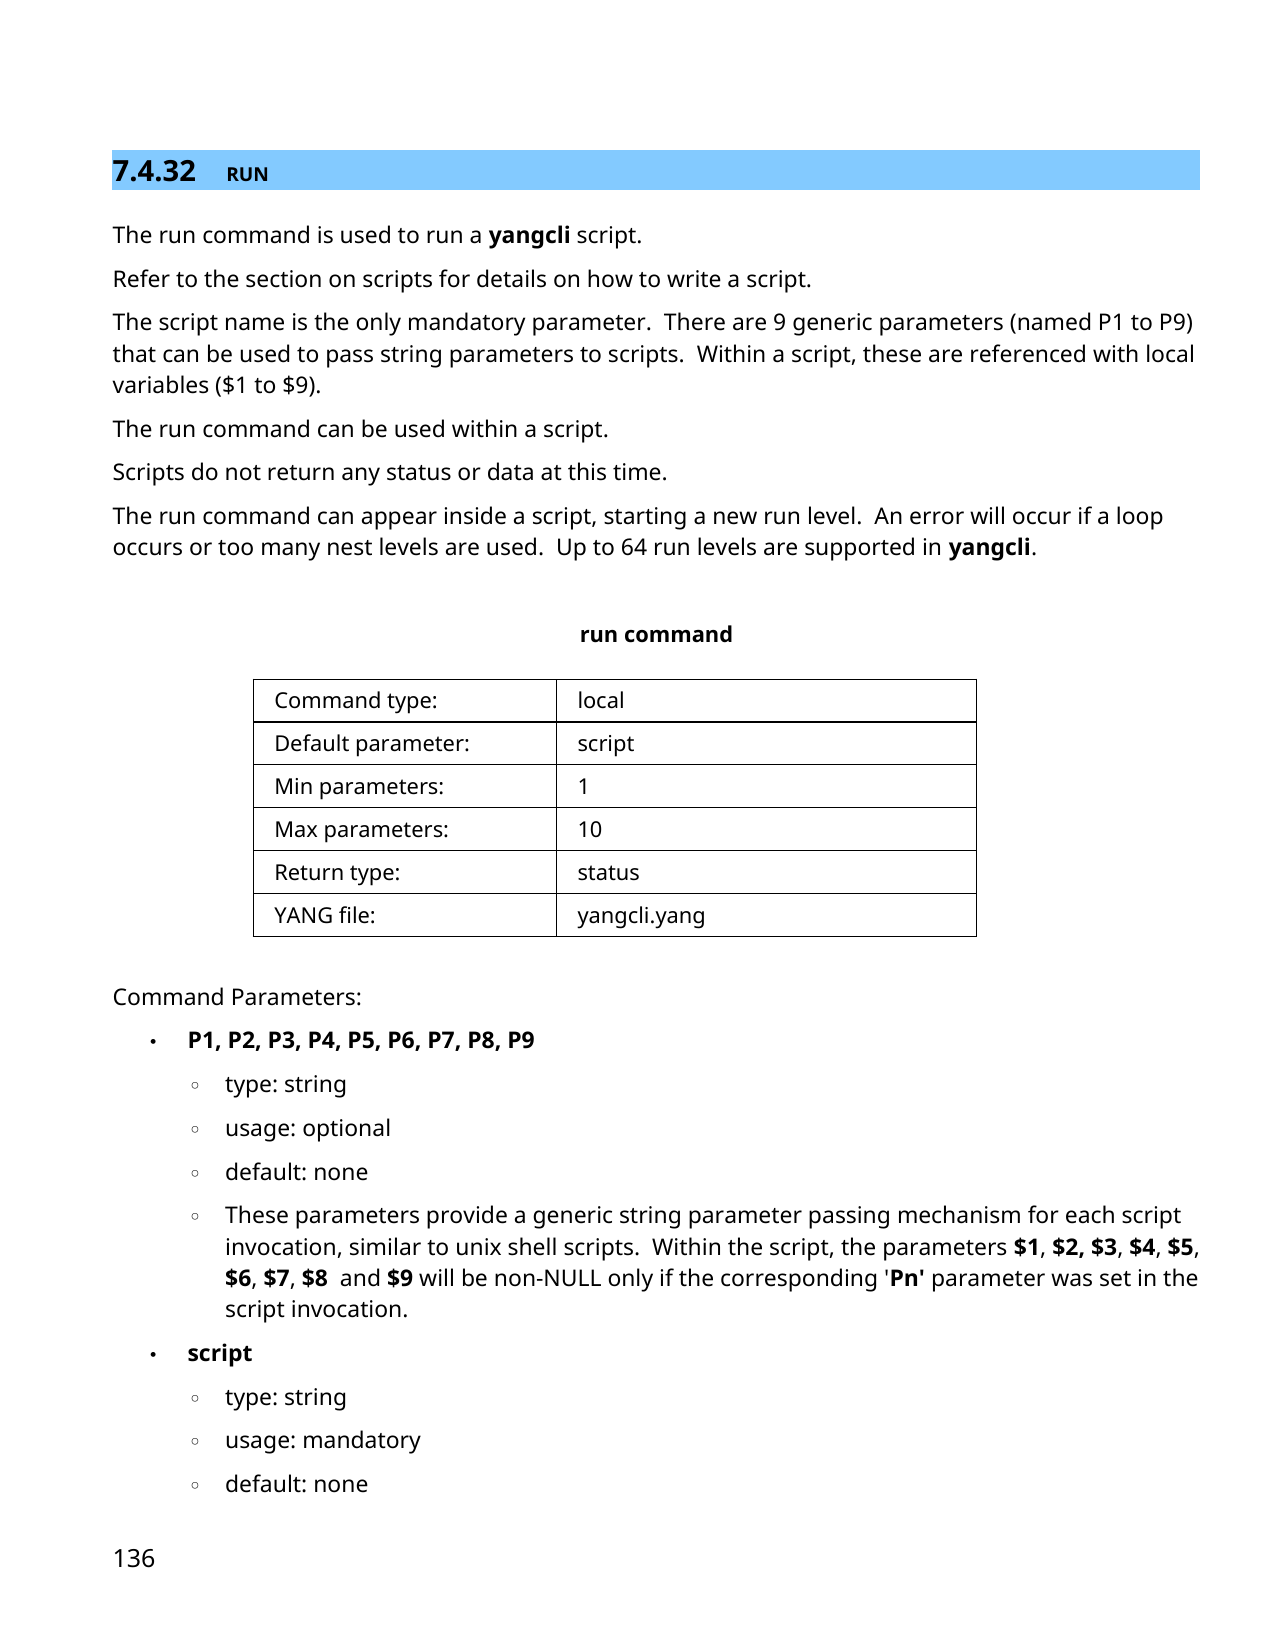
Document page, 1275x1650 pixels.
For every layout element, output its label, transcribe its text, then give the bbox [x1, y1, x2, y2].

table_cell yangcli.yang [557, 894, 976, 936]
table_cell script [557, 723, 976, 764]
list type: string [187, 1068, 1200, 1099]
table_cell Max parameters: [254, 808, 556, 850]
subtitle run [112, 150, 1200, 190]
list default: none [187, 1468, 1200, 1499]
list default: none [187, 1156, 1200, 1187]
text The script name is the only mandatory parameter. There are 9 generic parameters (named P1 to P9) that can be used to pass string parameters to scripts. Within a script, these are referenced with local variables ($1 to $9). [112, 306, 1200, 400]
subtitle run command [127, 619, 1185, 649]
table_cell Min parameters: [254, 765, 556, 807]
list P1, P2, P3, P4, P5, P6, P7, P8, P9 [150, 1024, 1200, 1056]
text The run command can be used within a script. [112, 413, 1200, 444]
list type: string [187, 1381, 1200, 1412]
list script [150, 1337, 1200, 1368]
text Refer to the section on scripts for details on how to write a script. [112, 263, 1200, 294]
text Scripts do not return any status or data at this time. [112, 456, 1200, 488]
text The run command is used to run a yangcli script. [112, 219, 1200, 250]
table_cell 1 [557, 765, 976, 807]
list These parameters provide a generic string parameter passing mechanism for each script invocation, similar to unix shell scripts. Within the script, the parameters $1, $2, $3, $4, $5, $6, $7, $8 and $9 will be non-NULL only if the corresponding 'Pn' parameter was set in the script invocation. [187, 1199, 1200, 1324]
table_header local [557, 680, 976, 721]
table_cell 10 [557, 808, 976, 850]
text The run command can appear inside a script, starting a new run level. An error will occur if a loop occurs or too many nest levels are used. Up to 64 run levels are supported in yangcli. [112, 500, 1200, 563]
table_cell Return type: [254, 851, 556, 893]
table_cell YANG file: [254, 894, 556, 936]
list usage: mandatory [187, 1424, 1200, 1456]
table_cell Default parameter: [254, 723, 556, 764]
table_cell status [557, 851, 976, 893]
text Command Parameters: [112, 981, 1200, 1012]
list usage: optional [187, 1112, 1200, 1143]
table_header Command type: [254, 680, 556, 721]
